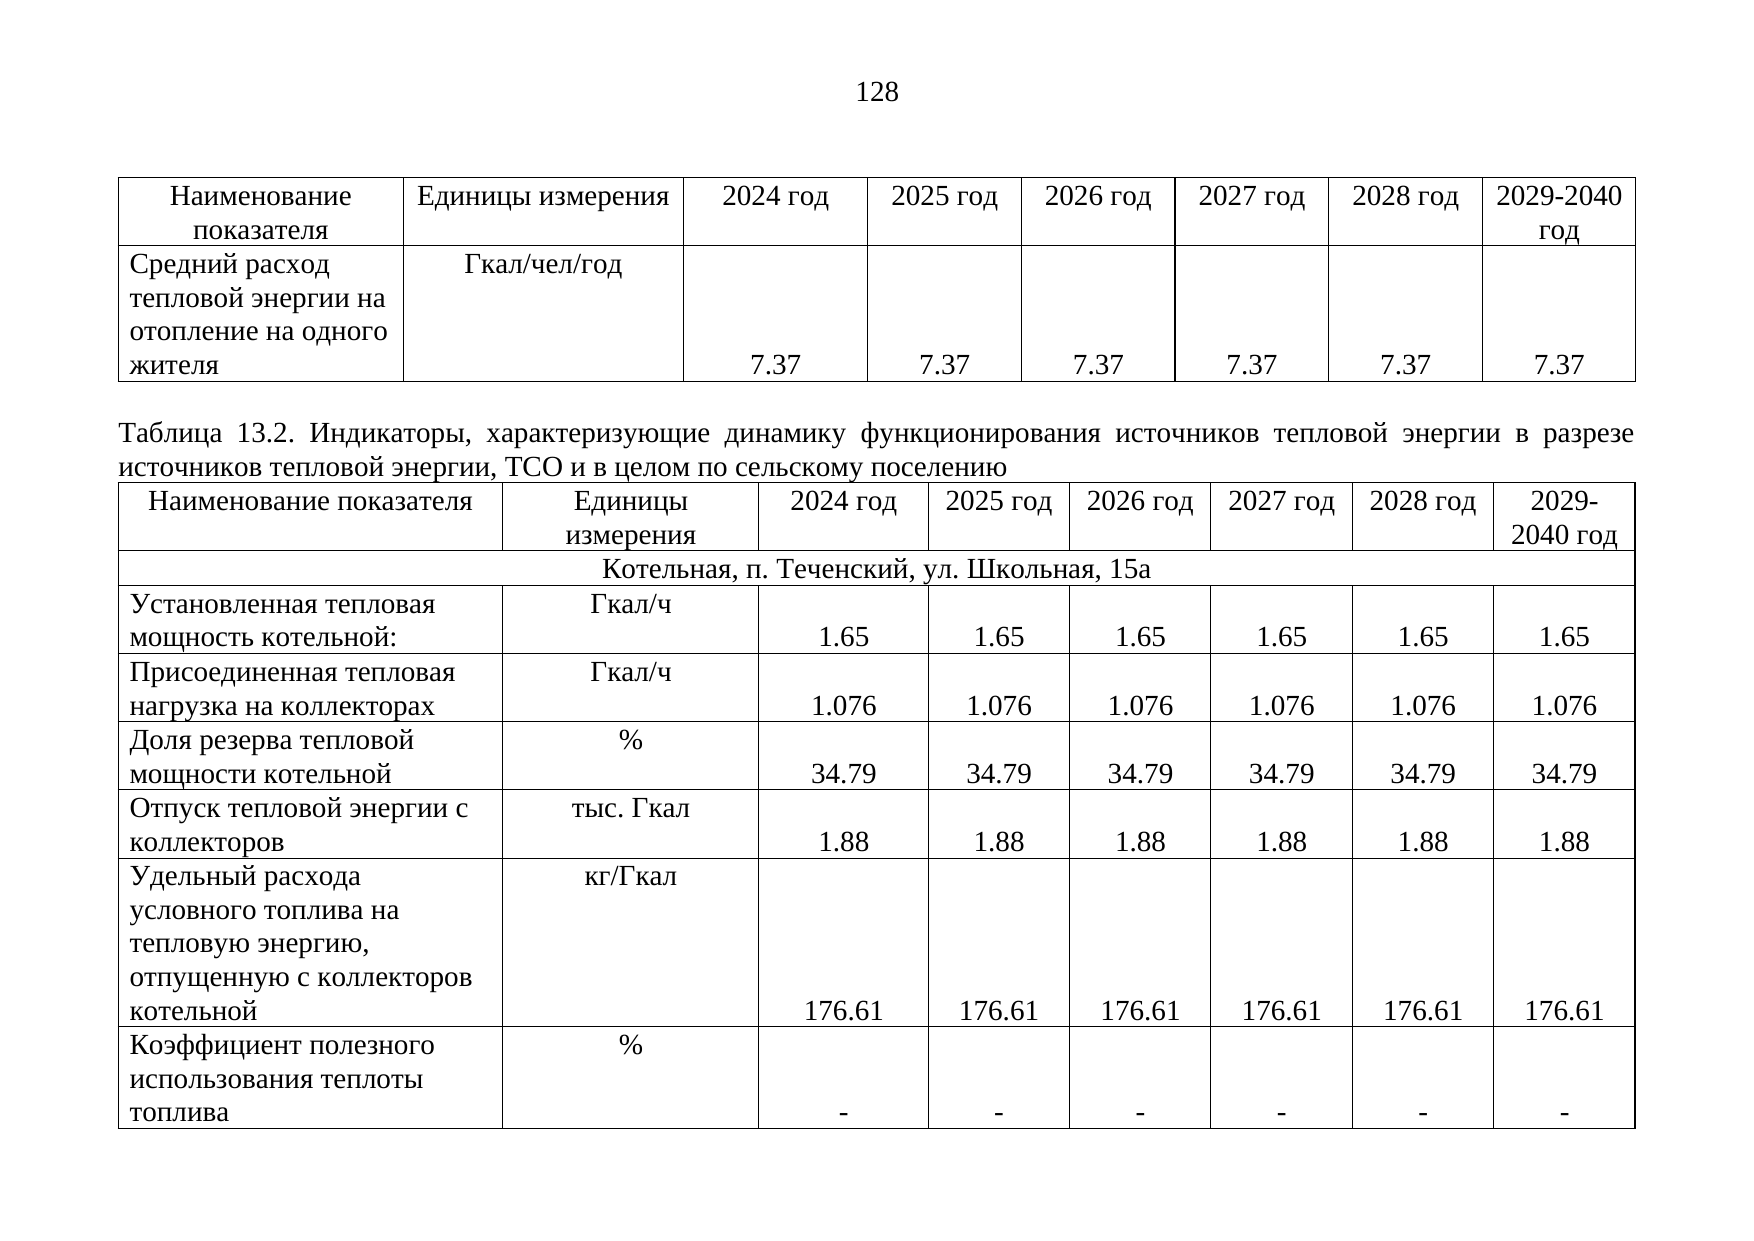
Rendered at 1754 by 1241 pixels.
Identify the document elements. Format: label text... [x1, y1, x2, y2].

table_header 2024 год [759, 483, 928, 550]
table_cell - [759, 1027, 928, 1128]
table_cell 7.37 [868, 246, 1021, 381]
table_cell Гкал/чел/год [404, 246, 683, 381]
table_cell 1.65 [1070, 586, 1210, 653]
table_cell Коэффициент полезного использования теплоты топлива [119, 1027, 502, 1128]
table_cell 7.37 [1483, 246, 1635, 381]
table_header Наименование показателя [119, 178, 403, 245]
table_cell 7.37 [1329, 246, 1482, 381]
table_cell Гкал/ч [503, 586, 758, 653]
table_cell Отпуск тепловой энергии с коллекторов [119, 790, 502, 857]
table_cell 176.61 [759, 859, 928, 1026]
table_cell 1.65 [1494, 586, 1634, 653]
table_cell 7.37 [684, 246, 867, 381]
table_header 2028 год [1329, 178, 1482, 245]
table_cell Доля резерва тепловой мощности котельной [119, 722, 502, 789]
table_cell 34.79 [1211, 722, 1352, 789]
table_cell 1.88 [1211, 790, 1352, 857]
table_cell 1.88 [1353, 790, 1493, 857]
table_cell кг/Гкал [503, 859, 758, 1026]
table_cell - [1070, 1027, 1210, 1128]
table_cell 1.076 [1353, 654, 1493, 721]
table_header 2029-2040 год [1483, 178, 1635, 245]
table_cell 34.79 [1494, 722, 1634, 789]
table_cell 34.79 [759, 722, 928, 789]
text Таблица 13.2. Индикаторы, характеризующие динамику функционирования источников тепловой энергии в разрезе источников тепловой энергии, ТСО и в целом по сельскому поселению [118, 415, 1636, 482]
table_header Наименование показателя [119, 483, 502, 550]
table_cell 34.79 [1353, 722, 1493, 789]
table_cell 176.61 [1070, 859, 1210, 1026]
table_cell 176.61 [929, 859, 1069, 1026]
table_header Единицы измерения [503, 483, 758, 550]
table_header 2026 год [1022, 178, 1174, 245]
table_cell 176.61 [1353, 859, 1493, 1026]
table_cell 34.79 [1070, 722, 1210, 789]
table_cell 34.79 [929, 722, 1069, 789]
table_header 2029-2040 год [1494, 483, 1634, 550]
table_cell 1.076 [1211, 654, 1352, 721]
table_cell 1.076 [929, 654, 1069, 721]
table_cell 176.61 [1211, 859, 1352, 1026]
table_header 2025 год [929, 483, 1069, 550]
table_cell 1.88 [929, 790, 1069, 857]
table_cell тыс. Гкал [503, 790, 758, 857]
table_cell 7.37 [1022, 246, 1174, 381]
table_cell Установленная тепловая мощность котельной: [119, 586, 502, 653]
table_cell 1.65 [1353, 586, 1493, 653]
table_cell Удельный расхода условного топлива на тепловую энергию, отпущенную с коллекторов котельной [119, 859, 502, 1026]
table_cell % [503, 722, 758, 789]
table_cell 176.61 [1494, 859, 1634, 1026]
table_cell 1.076 [1070, 654, 1210, 721]
table_header 2026 год [1070, 483, 1210, 550]
table_cell Средний расход тепловой энергии на отопление на одного жителя [119, 246, 403, 381]
table_header 2025 год [868, 178, 1021, 245]
table_cell 1.65 [759, 586, 928, 653]
table_cell 1.65 [929, 586, 1069, 653]
table_cell 1.88 [1494, 790, 1634, 857]
table_cell - [1353, 1027, 1493, 1128]
table_header Единицы измерения [404, 178, 683, 245]
table_cell % [503, 1027, 758, 1128]
table_cell 1.076 [759, 654, 928, 721]
table_cell 7.37 [1176, 246, 1328, 381]
table_header 2024 год [684, 178, 867, 245]
table_header 2028 год [1353, 483, 1493, 550]
table_cell 1.88 [759, 790, 928, 857]
table_cell 1.076 [1494, 654, 1634, 721]
table_cell - [1494, 1027, 1634, 1128]
table_cell 1.88 [1070, 790, 1210, 857]
table_cell Котельная, п. Теченский, ул. Школьная, 15а [119, 551, 1634, 585]
table_cell - [1211, 1027, 1352, 1128]
table_header 2027 год [1176, 178, 1328, 245]
table_cell 1.65 [1211, 586, 1352, 653]
table_cell Гкал/ч [503, 654, 758, 721]
table_header 2027 год [1211, 483, 1352, 550]
table_cell Присоединенная тепловая нагрузка на коллекторах [119, 654, 502, 721]
table_cell - [929, 1027, 1069, 1128]
